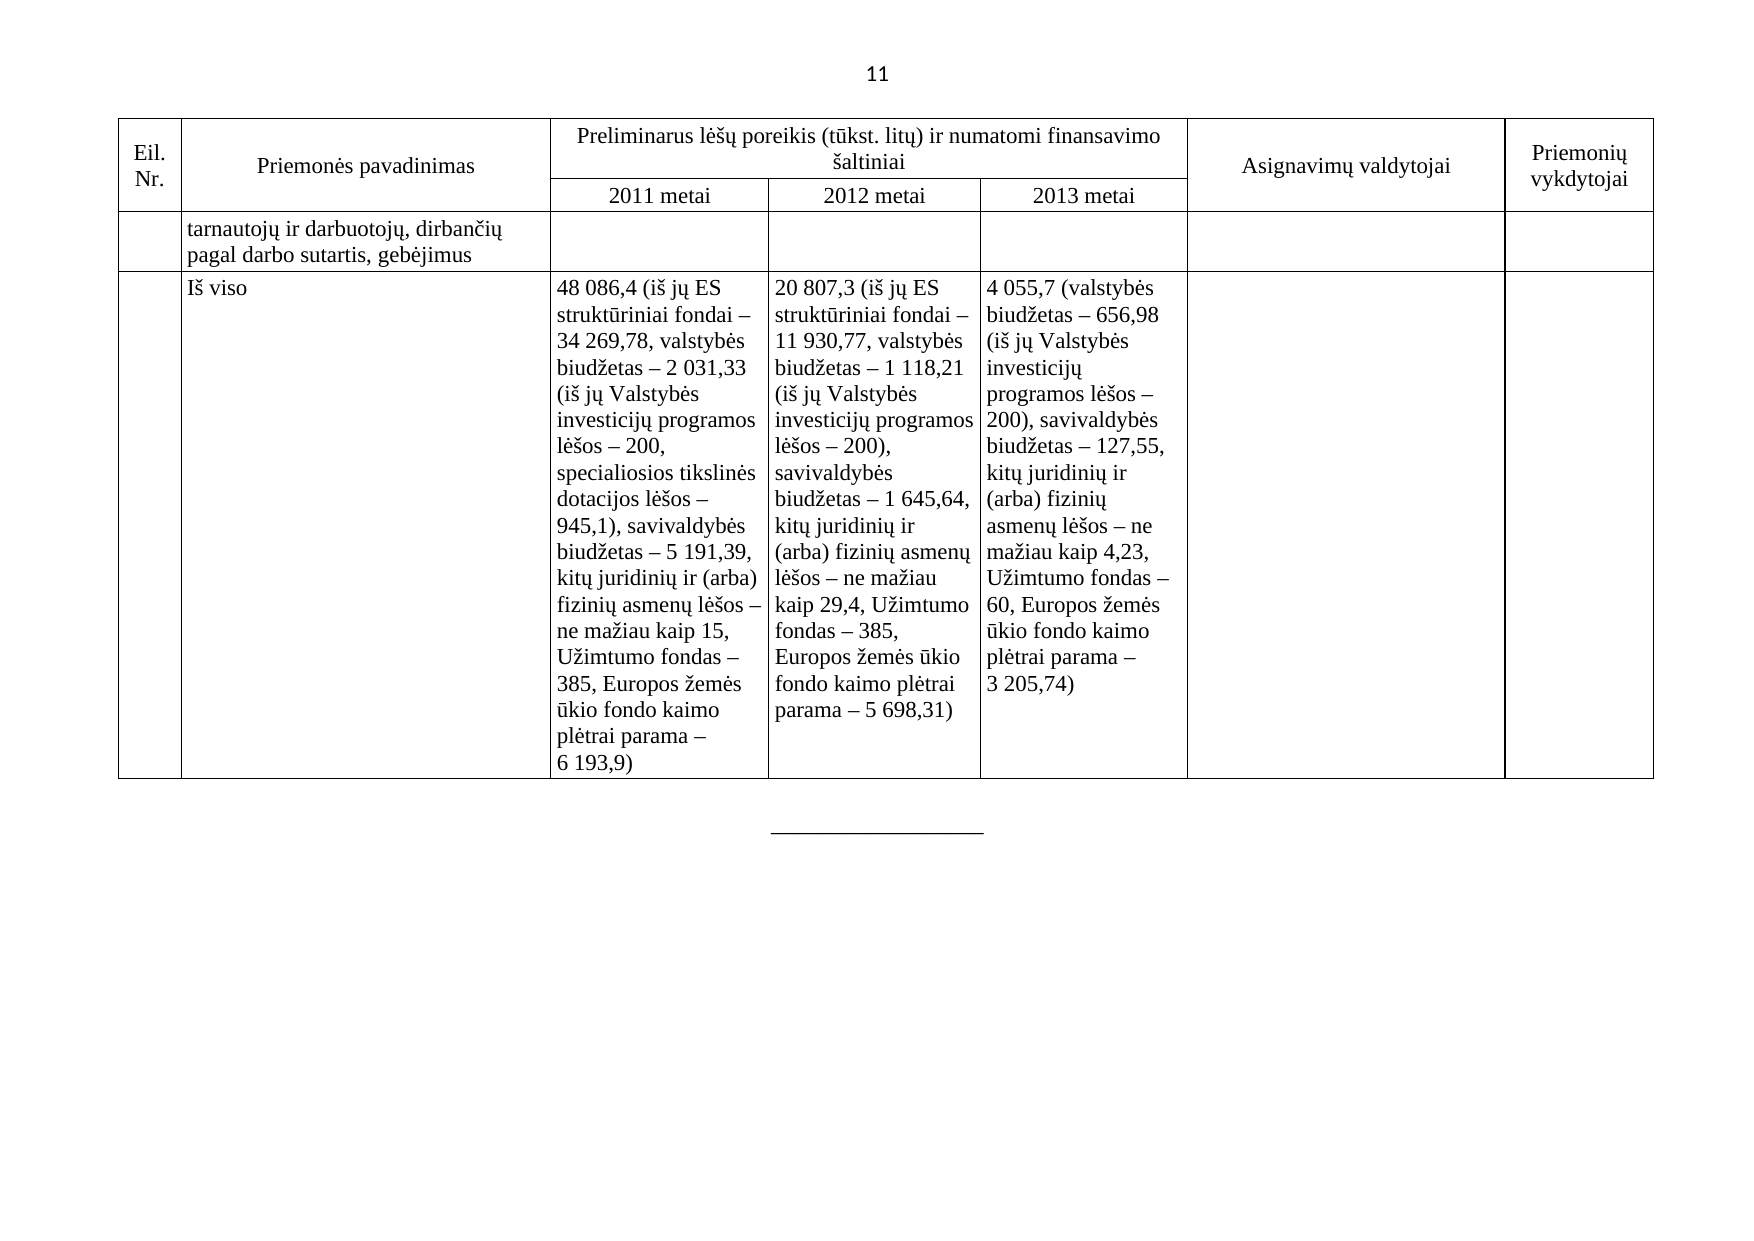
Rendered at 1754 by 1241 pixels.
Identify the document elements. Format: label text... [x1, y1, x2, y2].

table_cell 48 086,4 (iš jų ES struktūriniai fondai – 34 269,78, valstybės biudžetas – 2 031,33 (iš jų Valstybės investicijų programos lėšos – 200, specialiosios tikslinės dotacijos lėšos – 945,1), savivaldybės biudžetas – 5 191,39, kitų juridinių ir (arba) fizinių asmenų lėšos – ne mažiau kaip 15, Užimtumo fondas –385, Europos žemės ūkio fondo kaimo plėtrai parama – 6 193,9) [551, 272, 768, 778]
table_cell [119, 272, 181, 778]
table_cell [981, 212, 1187, 271]
table_cell [769, 212, 980, 271]
table_cell 2011 metai [551, 179, 768, 211]
table_header Asignavimų valdytojai [1188, 119, 1504, 211]
table_cell tarnautojų ir darbuotojų, dirbančių pagal darbo sutartis, gebėjimus [182, 212, 550, 271]
table_cell 20 807,3 (iš jų ES struktūriniai fondai – 11 930,77, valstybės biudžetas – 1 118,21 (iš jų Valstybės investicijų programos lėšos – 200), savivaldybės biudžetas – 1 645,64, kitų juridinių ir (arba) fizinių asmenų lėšos – ne mažiau kaip 29,4, Užimtumo fondas – 385, Europos žemės ūkio fondo kaimo plėtrai parama – 5 698,31) [769, 272, 980, 778]
table_cell [1188, 212, 1504, 271]
table_cell 2013 metai [981, 179, 1187, 211]
table_cell [1188, 272, 1504, 778]
table_cell Iš viso [182, 272, 550, 778]
table_cell [1506, 212, 1653, 271]
table_cell [551, 212, 768, 271]
table_header Preliminarus lėšų poreikis (tūkst. litų) ir numatomi finansavimo šaltiniai [551, 119, 1187, 178]
table_cell [1506, 272, 1653, 778]
table_cell 4 055,7 (valstybės biudžetas – 656,98 (iš jų Valstybės investicijų programos lėšos – 200), savivaldybės biudžetas – 127,55, kitų juridinių ir (arba) fizinių asmenų lėšos – ne mažiau kaip 4,23, Užimtumo fondas – 60, Europos žemės ūkio fondo kaimo plėtrai parama – 3 205,74) [981, 272, 1187, 778]
table_cell 2012 metai [769, 179, 980, 211]
table_header Eil. Nr. [119, 119, 181, 211]
text _________________ [118, 808, 1636, 837]
table_header Priemonių vykdytojai [1506, 119, 1653, 211]
table_cell [119, 212, 181, 271]
table_header Priemonės pavadinimas [182, 119, 550, 211]
